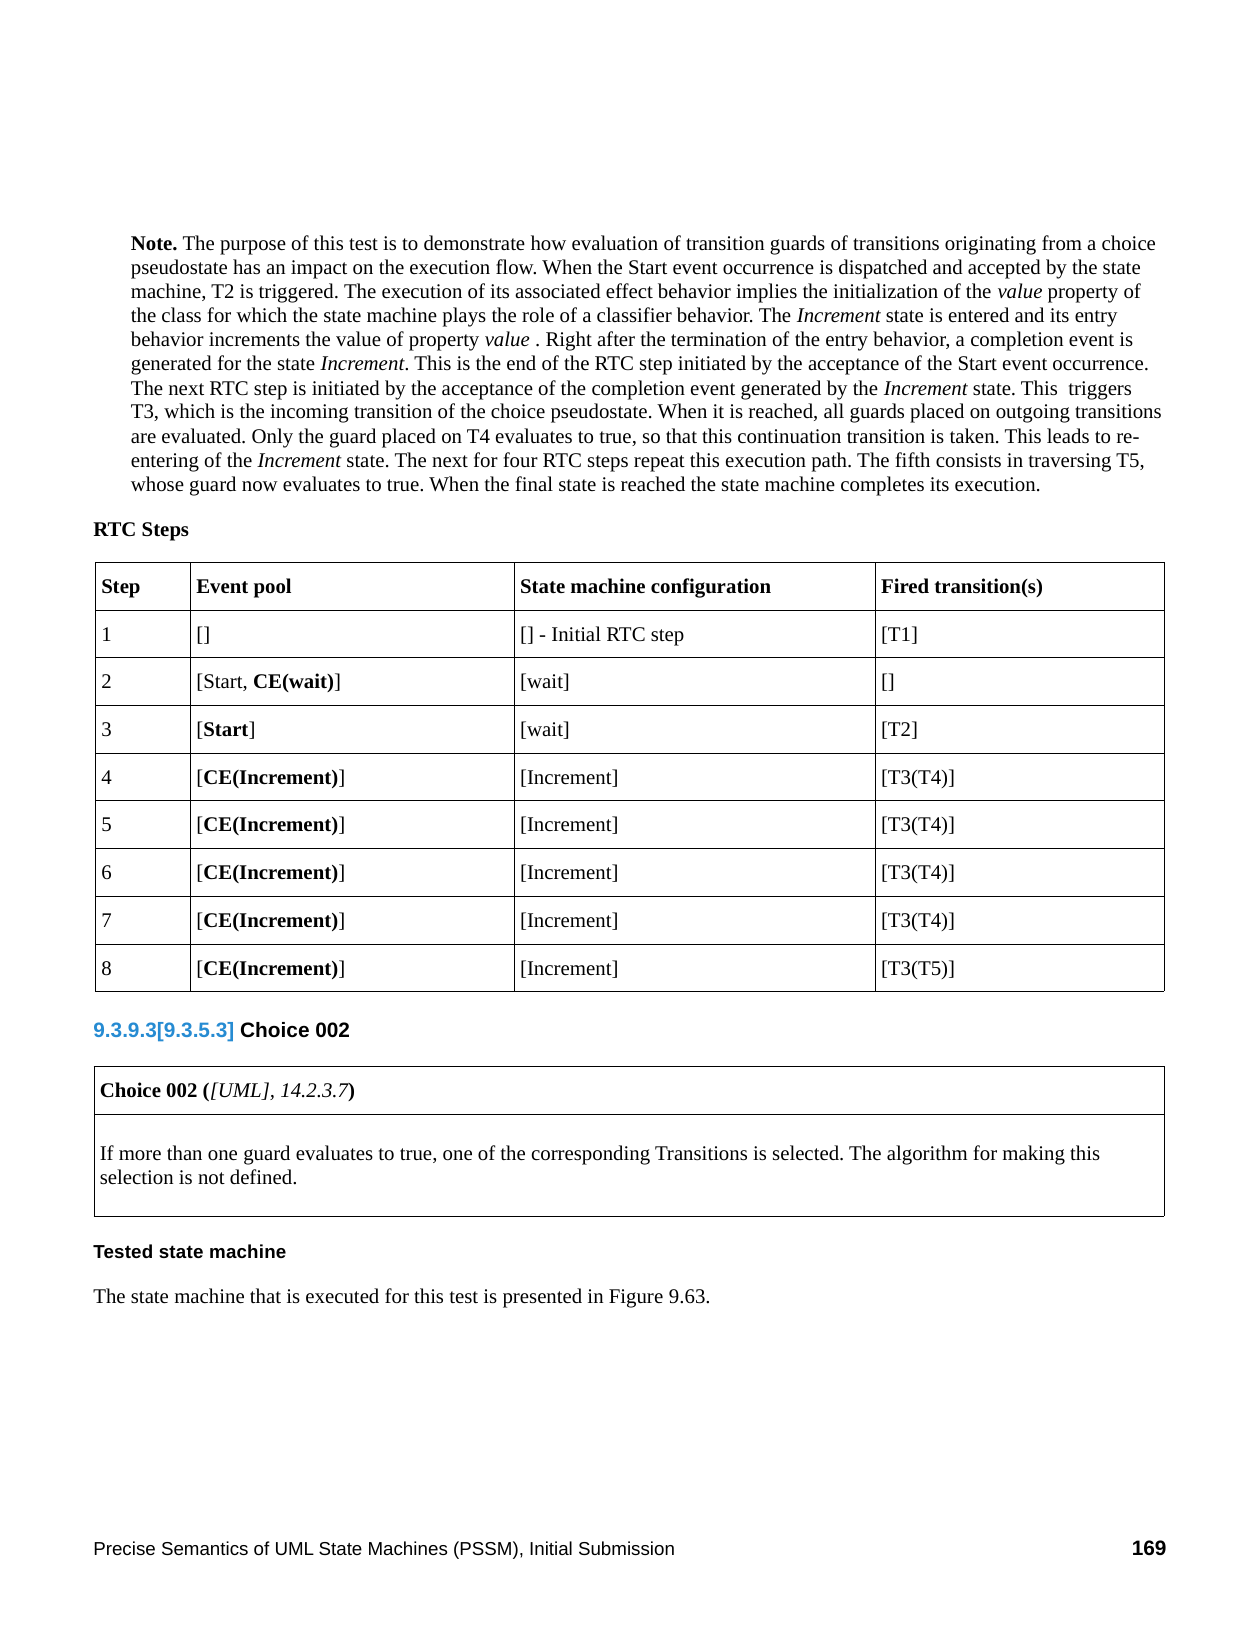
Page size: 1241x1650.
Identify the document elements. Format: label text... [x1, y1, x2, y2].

table_cell [] [191, 611, 514, 657]
subtitle Tested state machine [93, 1241, 1164, 1262]
text RTC Steps [93, 517, 1164, 541]
table_cell 1 [96, 611, 190, 657]
table_header Step [96, 563, 190, 609]
table_cell [CE(Increment)] [191, 945, 514, 991]
table_cell 3 [96, 706, 190, 753]
table_cell [T3(T4)] [876, 897, 1164, 943]
table_cell [Increment] [515, 754, 875, 800]
table_cell [CE(Increment)] [191, 754, 514, 800]
table_cell [T3(T5)] [876, 945, 1164, 991]
text The state machine that is executed for this test is presented in Figure 9.63. [93, 1283, 1164, 1308]
table_cell 7 [96, 897, 190, 943]
table_cell 2 [96, 658, 190, 705]
table_cell [wait] [515, 706, 875, 753]
subtitle Choice 002 [93, 1016, 1164, 1041]
table_cell [T3(T4)] [876, 754, 1164, 800]
table_cell [CE(Increment)] [191, 801, 514, 848]
table_header Choice 002 ([UML], 14.2.3.7) [95, 1067, 1164, 1114]
table_cell [CE(Increment)] [191, 897, 514, 943]
table_cell [] [876, 658, 1164, 705]
table_cell If more than one guard evaluates to true, one of the corresponding Transitions is selected. The algorithm for making this selection is not defined. [95, 1115, 1164, 1216]
table_cell [Increment] [515, 849, 875, 896]
text Note. The purpose of this test is to demonstrate how evaluation of transition guards of transitions originating from a choice pseudostate has an impact on the execution flow. When the Start event occurrence is dispatched and accepted by the state machine, T2 is triggered. The execution of its associated effect behavior implies the initialization of the value property of the class for which the state machine plays the role of a classifier behavior. The Increment state is entered and its entry behavior increments the value of property value . Right after the termination of the entry behavior, a completion event is generated for the state Increment. This is the end of the RTC step initiated by the acceptance of the Start event occurrence. The next RTC step is initiated by the acceptance of the completion event generated by the Increment state. This triggers T3, which is the incoming transition of the choice pseudostate. When it is reached, all guards placed on outgoing transitions are evaluated. Only the guard placed on T4 evaluates to true, so that this continuation transition is taken. This leads to re-entering of the Increment state. The next for four RTC steps repeat this execution path. The fifth consists in traversing T5, whose guard now evaluates to true. When the final state is reached the state machine completes its execution. [131, 231, 1164, 496]
table_cell [T2] [876, 706, 1164, 753]
table_cell [Start] [191, 706, 514, 753]
table_cell [T1] [876, 611, 1164, 657]
table_cell 6 [96, 849, 190, 896]
table_cell [CE(Increment)] [191, 849, 514, 896]
table_cell 8 [96, 945, 190, 991]
table_cell 4 [96, 754, 190, 800]
table_cell [Increment] [515, 801, 875, 848]
table_cell [T3(T4)] [876, 801, 1164, 848]
table_header Event pool [191, 563, 514, 609]
table_cell [wait] [515, 658, 875, 705]
table_cell [T3(T4)] [876, 849, 1164, 896]
table_cell [Start, CE(wait)] [191, 658, 514, 705]
table_cell 5 [96, 801, 190, 848]
table_header State machine configuration [515, 563, 875, 609]
table_cell [Increment] [515, 945, 875, 991]
table_cell [Increment] [515, 897, 875, 943]
table_header Fired transition(s) [876, 563, 1164, 609]
table_cell [] - Initial RTC step [515, 611, 875, 657]
